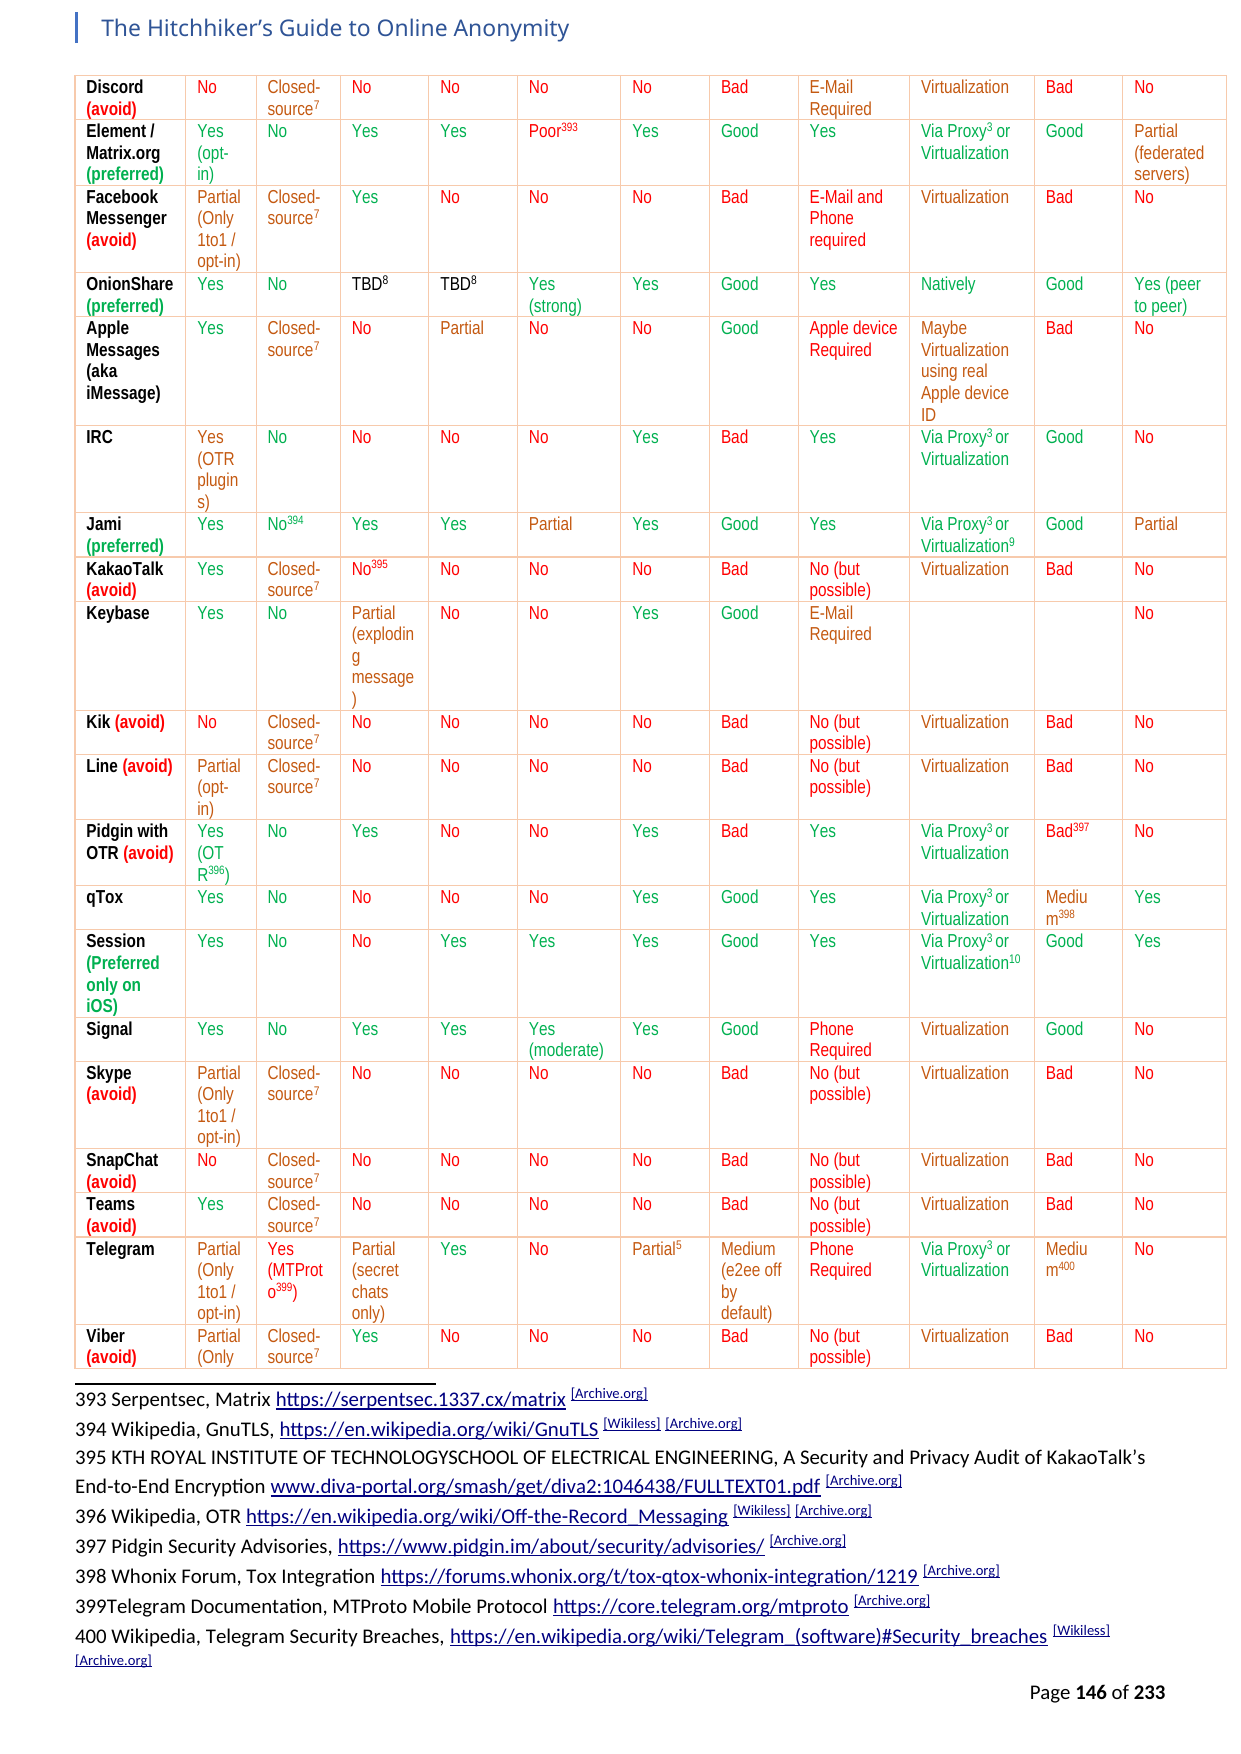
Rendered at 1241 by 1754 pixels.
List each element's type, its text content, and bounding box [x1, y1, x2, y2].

table_cell Pidgin with OTR (avoid) [76, 820, 185, 885]
table_cell Good [710, 602, 798, 709]
table_cell Jami (preferred) [76, 513, 185, 556]
table_cell Yes [621, 513, 709, 556]
table_cell No (but possible) [799, 1325, 909, 1368]
table_cell Yes [1123, 930, 1226, 1017]
table_cell No [186, 76, 256, 119]
table_cell No [257, 1018, 340, 1061]
table_cell Virtualization [910, 1325, 1034, 1368]
table_cell Apple device Required [799, 317, 909, 425]
table_cell No [257, 602, 340, 709]
table_cell No [518, 602, 620, 709]
table_cell IRC [76, 426, 185, 512]
table_cell Good [1035, 426, 1122, 512]
table_cell No [621, 711, 709, 754]
table_cell No [621, 755, 709, 819]
table_cell Partial (Only 1to1 / opt-in) [186, 1062, 256, 1148]
table_cell Yes [799, 930, 909, 1017]
table_cell Bad [1035, 711, 1122, 754]
table_cell Telegram [76, 1238, 185, 1324]
table_cell Yes [186, 1018, 256, 1061]
table_cell No [341, 755, 428, 819]
table_cell No [186, 711, 256, 754]
table_cell No [1123, 186, 1226, 272]
table_cell Yes [429, 1238, 517, 1324]
table_cell Good [1035, 930, 1122, 1017]
table_cell Closed-source7 [257, 186, 340, 272]
table_cell No [621, 1149, 709, 1192]
table_cell Yes [341, 820, 428, 885]
table_cell Bad [710, 426, 798, 512]
table_cell Partial [1123, 513, 1226, 556]
table_cell Skype (avoid) [76, 1062, 185, 1148]
table_cell No [257, 930, 340, 1017]
table_cell No [518, 755, 620, 819]
table_cell No [518, 886, 620, 929]
table_cell No [518, 186, 620, 272]
table_cell Yes [341, 120, 428, 185]
table_cell Maybe Virtualization using real Apple device ID [910, 317, 1034, 425]
table_cell No [1123, 317, 1226, 425]
table_cell No [518, 76, 620, 119]
table_cell Bad [1035, 317, 1122, 425]
table_cell Via Proxy3 or Virtualization [910, 1238, 1034, 1324]
table_cell KakaoTalk (avoid) [76, 558, 185, 601]
table_cell Yes [341, 1018, 428, 1061]
table_cell No (but possible) [799, 711, 909, 754]
table_cell Yes [621, 886, 709, 929]
table_cell No [429, 186, 517, 272]
table_cell Yes [429, 120, 517, 185]
table_cell Good [1035, 1018, 1122, 1061]
table_cell Bad [710, 820, 798, 885]
table_cell No [621, 1325, 709, 1368]
table_cell TBD8 [429, 273, 517, 316]
table_cell Line (avoid) [76, 755, 185, 819]
table_cell Via Proxy3 or Virtualization9 [910, 513, 1034, 556]
table_cell Medium (e2ee off by default) [710, 1238, 798, 1324]
table_cell Facebook Messenger (avoid) [76, 186, 185, 272]
table_cell Yes (OTR) [186, 820, 256, 885]
table_cell Yes [186, 558, 256, 601]
table_cell No [621, 1193, 709, 1236]
table_cell Bad [710, 76, 798, 119]
table_cell No [429, 558, 517, 601]
table_cell TBD8 [341, 273, 428, 316]
table_cell Good [710, 886, 798, 929]
table_cell No [1123, 711, 1226, 754]
table_cell Partial (exploding message) [341, 602, 428, 709]
table_cell Yes [429, 930, 517, 1017]
table_cell Bad [1035, 1193, 1122, 1236]
table_cell Yes [799, 820, 909, 885]
table_cell No [341, 886, 428, 929]
table_cell Poor [518, 120, 620, 185]
table_cell Good [710, 1018, 798, 1061]
table_cell Yes [186, 1193, 256, 1236]
table_cell No [341, 1062, 428, 1148]
table_cell Bad [710, 186, 798, 272]
table_cell Good [710, 120, 798, 185]
table_cell E-Mail and Phone required [799, 186, 909, 272]
table_cell Via Proxy3 or Virtualization10 [910, 930, 1034, 1017]
table_cell Partial [518, 513, 620, 556]
table_cell Yes [799, 273, 909, 316]
table_cell No [518, 1062, 620, 1148]
table_cell No [341, 1149, 428, 1192]
table_cell No [518, 1238, 620, 1324]
table_cell Yes [799, 886, 909, 929]
table_cell No [429, 602, 517, 709]
table_cell Viber (avoid) [76, 1325, 185, 1368]
table_cell Phone Required [799, 1238, 909, 1324]
table_cell Virtualization [910, 1193, 1034, 1236]
table_cell Yes (moderate) [518, 1018, 620, 1061]
table_cell Bad [1035, 755, 1122, 819]
table_cell Closed-source7 [257, 711, 340, 754]
table_cell No [621, 76, 709, 119]
table_cell Signal [76, 1018, 185, 1061]
table_cell No [621, 558, 709, 601]
table_cell No [1123, 1062, 1226, 1148]
table_cell Via Proxy3 or Virtualization [910, 120, 1034, 185]
table_cell No [257, 886, 340, 929]
table_cell Bad [710, 1149, 798, 1192]
table_cell Yes [429, 1018, 517, 1061]
table_cell Bad [710, 711, 798, 754]
table_cell Element / Matrix.org (preferred) [76, 120, 185, 185]
table_cell Yes [621, 602, 709, 709]
table_cell Virtualization [910, 1018, 1034, 1061]
table_cell Closed-source7 [257, 1149, 340, 1192]
table_cell No [429, 1193, 517, 1236]
table_cell No [257, 426, 340, 512]
table_cell Yes [341, 513, 428, 556]
table_cell Yes [799, 513, 909, 556]
table_cell Bad [710, 558, 798, 601]
table_cell Yes [621, 930, 709, 1017]
table_cell Apple Messages (aka iMessage) [76, 317, 185, 425]
table_cell No [1123, 602, 1226, 709]
table_cell Bad [710, 755, 798, 819]
table_cell Bad [1035, 820, 1122, 885]
table_cell Closed-source7 [257, 1062, 340, 1148]
table_cell No [429, 711, 517, 754]
table_cell No [1123, 755, 1226, 819]
table_cell Partial (opt-in) [186, 755, 256, 819]
table_cell No [429, 1149, 517, 1192]
table_cell Closed-source7 [257, 1193, 340, 1236]
table_cell No [429, 76, 517, 119]
table_cell Good [1035, 120, 1122, 185]
table_cell Bad [1035, 1149, 1122, 1192]
table_cell No [1123, 426, 1226, 512]
table_cell Via Proxy3 or Virtualization [910, 426, 1034, 512]
table_cell Bad [710, 1193, 798, 1236]
table_cell Yes [799, 120, 909, 185]
table_cell No [341, 930, 428, 1017]
table_cell Yes [341, 1325, 428, 1368]
table_cell Yes (strong) [518, 273, 620, 316]
table_cell Bad [710, 1062, 798, 1148]
table_cell No [1123, 1018, 1226, 1061]
table_cell Closed-source7 [257, 317, 340, 425]
table_cell No [429, 755, 517, 819]
table_cell Discord (avoid) [76, 76, 185, 119]
table_cell No [518, 1325, 620, 1368]
table_cell Natively [910, 273, 1034, 316]
table_cell No (but possible) [799, 1149, 909, 1192]
table_cell No (but possible) [799, 1193, 909, 1236]
table_cell Yes [186, 273, 256, 316]
table_cell No (but possible) [799, 558, 909, 601]
table_cell No [257, 120, 340, 185]
table_cell No [257, 273, 340, 316]
table_cell Yes [429, 513, 517, 556]
table_cell Yes [341, 186, 428, 272]
table_cell Yes [621, 273, 709, 316]
table_cell Partial (Only 1to1 / opt-in) [186, 186, 256, 272]
table_cell Bad [1035, 76, 1122, 119]
table_cell Medium [1035, 886, 1122, 929]
table_cell No [621, 1062, 709, 1148]
table_cell Virtualization [910, 755, 1034, 819]
table_cell Virtualization [910, 76, 1034, 119]
table_cell Good [1035, 273, 1122, 316]
table_cell Closed-source7 [257, 755, 340, 819]
table_cell No [429, 1062, 517, 1148]
table_cell No [257, 820, 340, 885]
table_cell Yes [186, 930, 256, 1017]
table_cell Yes [186, 602, 256, 709]
table_cell Yes [518, 930, 620, 1017]
table_cell No [1123, 1193, 1226, 1236]
table_cell Good [710, 317, 798, 425]
table_cell Partial (Only [186, 1325, 256, 1368]
table_cell Good [710, 273, 798, 316]
table_cell Partial [429, 317, 517, 425]
table_cell Bad [1035, 186, 1122, 272]
table_cell Yes (MTProto) [257, 1238, 340, 1324]
table_cell No [341, 558, 428, 601]
table_cell Virtualization [910, 558, 1034, 601]
table_cell No [1123, 1325, 1226, 1368]
table_cell No [1123, 1238, 1226, 1324]
table_cell Partial (federated servers) [1123, 120, 1226, 185]
table_cell No [621, 317, 709, 425]
table_cell [910, 602, 1034, 709]
table_cell No [429, 820, 517, 885]
table_cell Yes [621, 120, 709, 185]
table_cell Medium [1035, 1238, 1122, 1324]
table_cell [1035, 602, 1122, 709]
table_cell No [186, 1149, 256, 1192]
table_cell Yes (OTR plugins) [186, 426, 256, 512]
table_cell Via Proxy3 or Virtualization [910, 820, 1034, 885]
table_cell Virtualization [910, 711, 1034, 754]
table_cell Phone Required [799, 1018, 909, 1061]
table_cell No [518, 426, 620, 512]
table_cell No [341, 317, 428, 425]
table_cell No [518, 317, 620, 425]
table_cell No [621, 186, 709, 272]
table_cell Bad [1035, 1062, 1122, 1148]
table_cell Via Proxy3 or Virtualization [910, 886, 1034, 929]
table_cell Yes [799, 426, 909, 512]
table_cell No [429, 426, 517, 512]
table_cell Closed-source7 [257, 558, 340, 601]
table_cell Bad [1035, 558, 1122, 601]
table_cell OnionShare (preferred) [76, 273, 185, 316]
table_cell No [1123, 820, 1226, 885]
table_cell E-Mail Required [799, 76, 909, 119]
table_cell Closed-source7 [257, 76, 340, 119]
table_cell Yes [186, 886, 256, 929]
table_cell Yes [621, 1018, 709, 1061]
table_cell Keybase [76, 602, 185, 709]
table_cell No [341, 426, 428, 512]
table_cell No [429, 1325, 517, 1368]
table_cell Bad [710, 1325, 798, 1368]
table_cell Virtualization [910, 1149, 1034, 1192]
table_cell Partial (Only 1to1 / opt-in) [186, 1238, 256, 1324]
table_cell Good [710, 513, 798, 556]
table_cell No [518, 1193, 620, 1236]
table_cell No [518, 820, 620, 885]
table_cell No [257, 513, 340, 556]
table_cell No [341, 76, 428, 119]
table_cell Yes [186, 513, 256, 556]
table_cell Bad [1035, 1325, 1122, 1368]
table_cell No [341, 711, 428, 754]
table_cell Good [1035, 513, 1122, 556]
table_cell Virtualization [910, 1062, 1034, 1148]
table_cell No [429, 886, 517, 929]
table_cell Yes (opt-in) [186, 120, 256, 185]
table_cell Kik (avoid) [76, 711, 185, 754]
table_cell Partial (secret chats only) [341, 1238, 428, 1324]
table_cell Teams (avoid) [76, 1193, 185, 1236]
table_cell No [1123, 76, 1226, 119]
table_cell Session (Preferred only on iOS) [76, 930, 185, 1017]
table_cell Yes (peer to peer) [1123, 273, 1226, 316]
table_cell SnapChat (avoid) [76, 1149, 185, 1192]
table_cell Closed-source7 [257, 1325, 340, 1368]
table_cell No [1123, 1149, 1226, 1192]
table_cell No (but possible) [799, 1062, 909, 1148]
table_cell No [518, 711, 620, 754]
table_cell Virtualization [910, 186, 1034, 272]
table_cell No (but possible) [799, 755, 909, 819]
table_cell E-Mail Required [799, 602, 909, 709]
table_cell Yes [621, 820, 709, 885]
table_cell Yes [621, 426, 709, 512]
table_cell No [518, 558, 620, 601]
table_cell Yes [1123, 886, 1226, 929]
table_cell No [518, 1149, 620, 1192]
table_cell Partial5 [621, 1238, 709, 1324]
table_cell Good [710, 930, 798, 1017]
table_cell Yes [186, 317, 256, 425]
table_cell No [1123, 558, 1226, 601]
table_cell qTox [76, 886, 185, 929]
table_cell No [341, 1193, 428, 1236]
